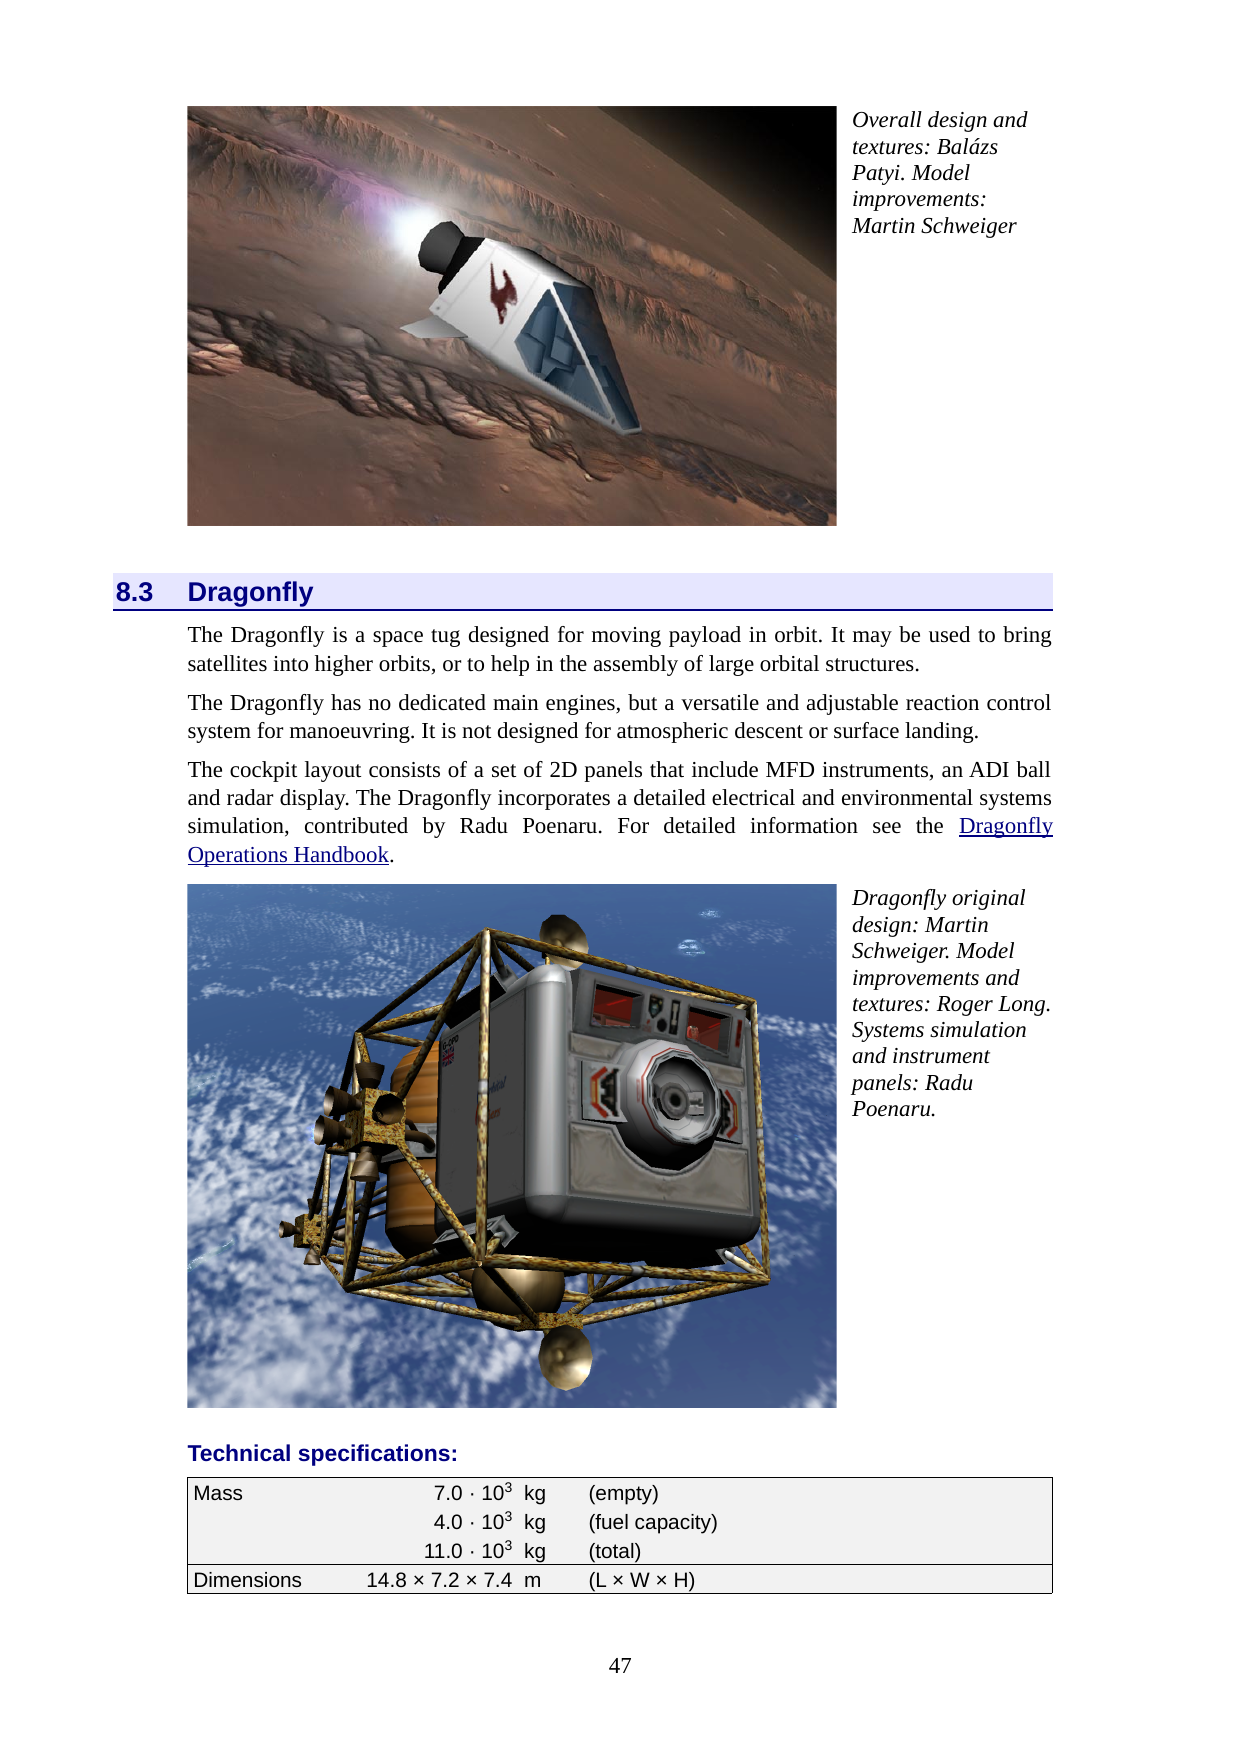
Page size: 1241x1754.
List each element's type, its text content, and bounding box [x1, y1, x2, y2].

table_header (empty) [583, 1478, 1052, 1506]
text The Dragonfly is a space tug designed for moving payload in orbit. It may be used to bring satellites into higher orbits, or to help in the assembly of large orbital structures. [187, 620, 1053, 677]
table_cell (total) [583, 1535, 1052, 1564]
table_cell 11.0 · 103 [341, 1535, 518, 1564]
table_cell (fuel capacity) [583, 1506, 1052, 1535]
table_cell 14.8 × 7.2 × 7.4 [341, 1565, 518, 1593]
subtitle Technical specifications: [187, 1440, 1053, 1466]
table_cell m [518, 1565, 582, 1593]
table_header Mass [188, 1478, 341, 1506]
text The Dragonfly has no dedicated main engines, but a versatile and adjustable reaction control system for manoeuvring. It is not designed for atmospheric descent or surface landing. [187, 687, 1053, 744]
table_cell Dimensions [188, 1565, 341, 1593]
subtitle Dragonfly [113, 573, 1053, 609]
table_cell (L × W × H) [583, 1565, 1052, 1593]
table_header 7.0 · 103 [341, 1478, 518, 1506]
text The cockpit layout consists of a set of 2D panels that include MFD instruments, an ADI ball and radar display. The Dragonfly incorporates a detailed electrical and environmental systems simulation, contributed by Radu Poenaru. For detailed information see the Dragonfly Operations Handbook. [187, 754, 1053, 868]
table_cell [188, 1535, 341, 1564]
table_cell kg [518, 1506, 582, 1535]
picture [187, 106, 837, 526]
table_header kg [518, 1478, 582, 1506]
table_cell [188, 1506, 341, 1535]
table_cell kg [518, 1535, 582, 1564]
table_cell 4.0 · 103 [341, 1506, 518, 1535]
picture [187, 884, 837, 1408]
